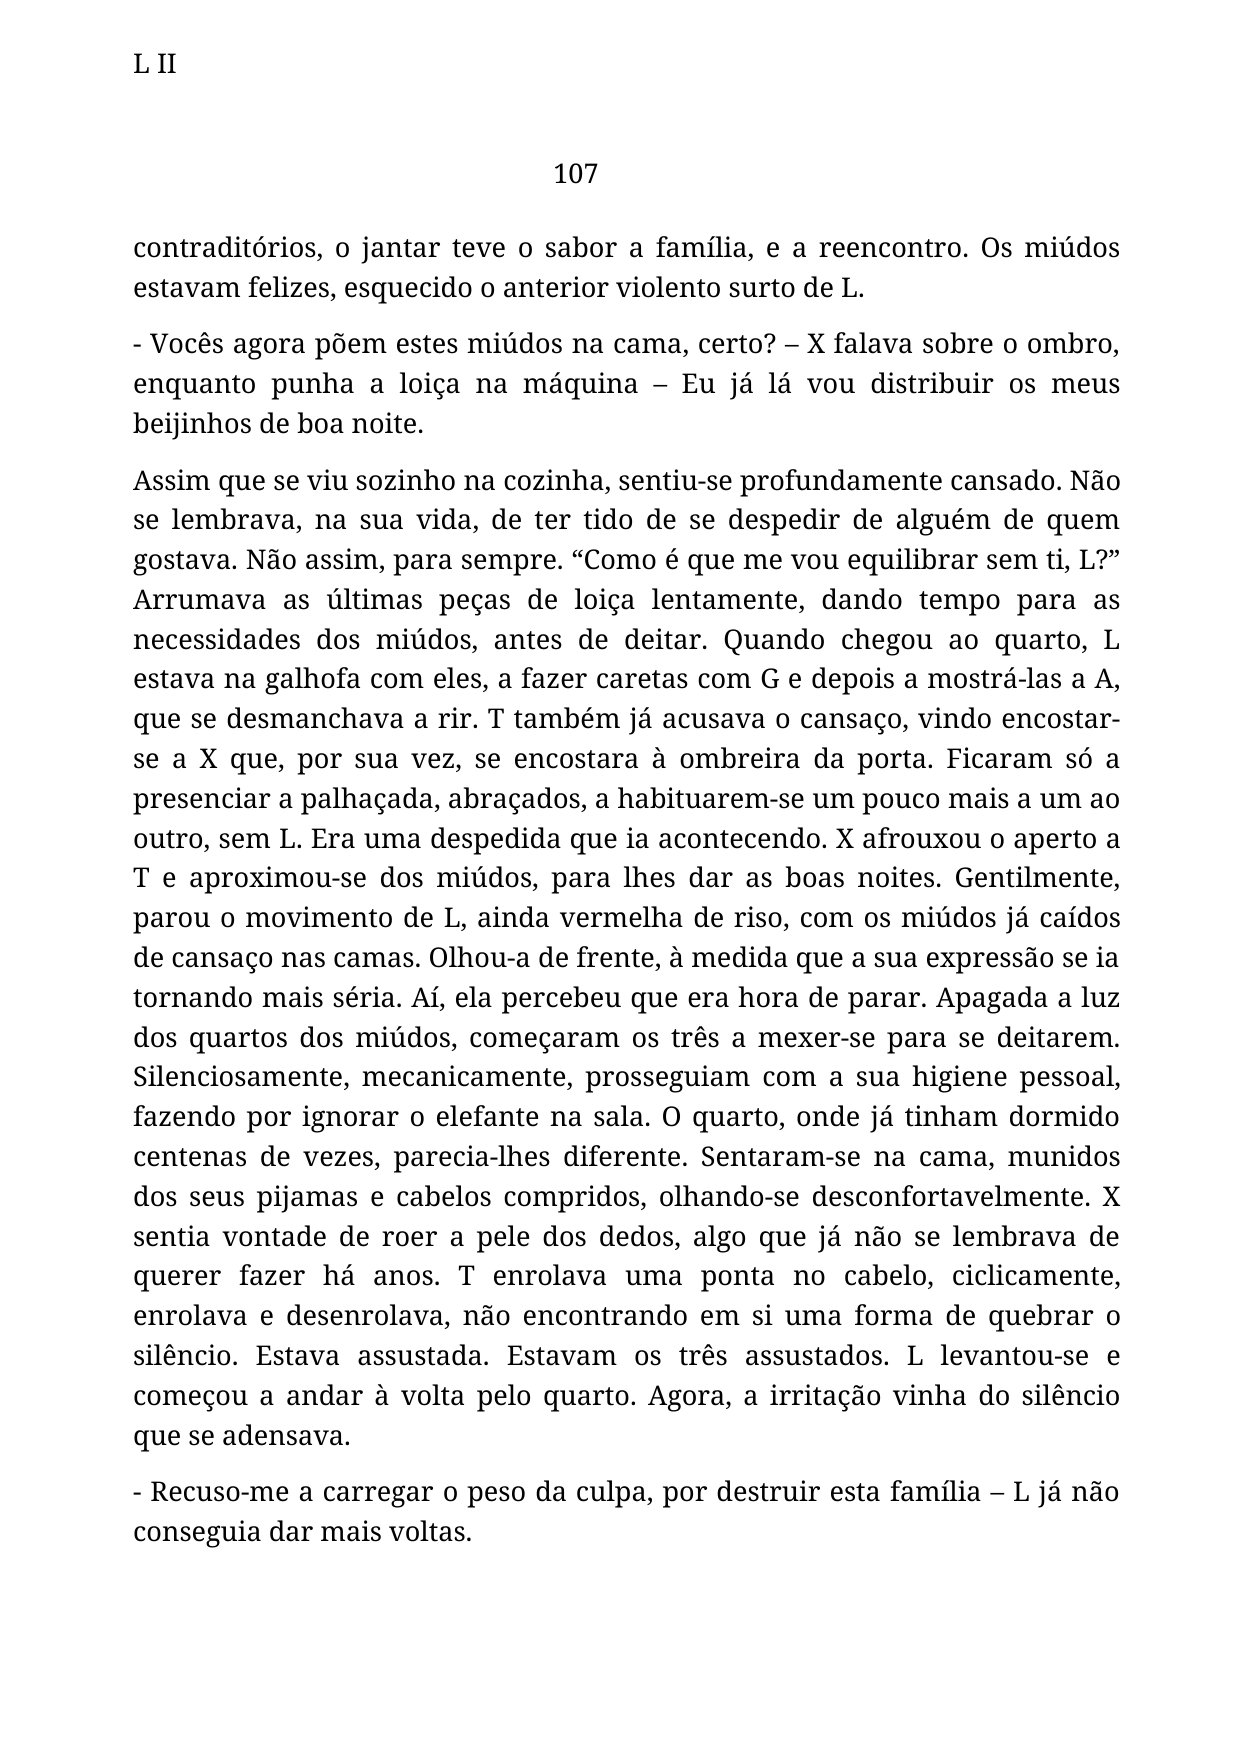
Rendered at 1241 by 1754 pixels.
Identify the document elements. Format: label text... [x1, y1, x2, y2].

text Assim que se viu sozinho na cozinha, sentiu-se profundamente cansado. Não se lembrava, na sua vida, de ter tido de se despedir de alguém de quem gostava. Não assim, para sempre. “Como é que me vou equilibrar sem ti, L?” Arrumava as últimas peças de loiça lentamente, dando tempo para as necessidades dos miúdos, antes de deitar. Quando chegou ao quarto, L estava na galhofa com eles, a fazer caretas com G e depois a mostrá-las a A, que se desmanchava a rir. T também já acusava o cansaço, vindo encostar-se a X que, por sua vez, se encostara à ombreira da porta. Ficaram só a presenciar a palhaçada, abraçados, a habituarem-se um pouco mais a um ao outro, sem L. Era uma despedida que ia acontecendo. X afrouxou o aperto a T e aproximou-se dos miúdos, para lhes dar as boas noites. Gentilmente, parou o movimento de L, ainda vermelha de riso, com os miúdos já caídos de cansaço nas camas. Olhou-a de frente, à medida que a sua expressão se ia tornando mais séria. Aí, ela percebeu que era hora de parar. Apagada a luz dos quartos dos miúdos, começaram os três a mexer-se para se deitarem. Silenciosamente, mecanicamente, prosseguiam com a sua higiene pessoal, fazendo por ignorar o elefante na sala. O quarto, onde já tinham dormido centenas de vezes, parecia-lhes diferente. Sentaram-se na cama, munidos dos seus pijamas e cabelos compridos, olhando-se desconfortavelmente. X sentia vontade de roer a pele dos dedos, algo que já não se lembrava de querer fazer há anos. T enrolava uma ponta no cabelo, ciclicamente, enrolava e desenrolava, não encontrando em si uma forma de quebrar o silêncio. Estava assustada. Estavam os três assustados. L levantou-se e começou a andar à volta pelo quarto. Agora, a irritação vinha do silêncio que se adensava. [133, 461, 1122, 1453]
text - Recuso-me a carregar o peso da culpa, por destruir esta família – L já não conseguia dar mais voltas. [133, 1472, 1122, 1549]
text - Vocês agora põem estes miúdos na cama, certo? – X falava sobre o ombro, enquanto punha a loiça na máquina – Eu já lá vou distribuir os meus beijinhos de boa noite. [133, 325, 1122, 441]
text contraditórios, o jantar teve o sabor a família, e a reencontro. Os miúdos estavam felizes, esquecido o anterior violento surto de L. [133, 229, 1122, 305]
